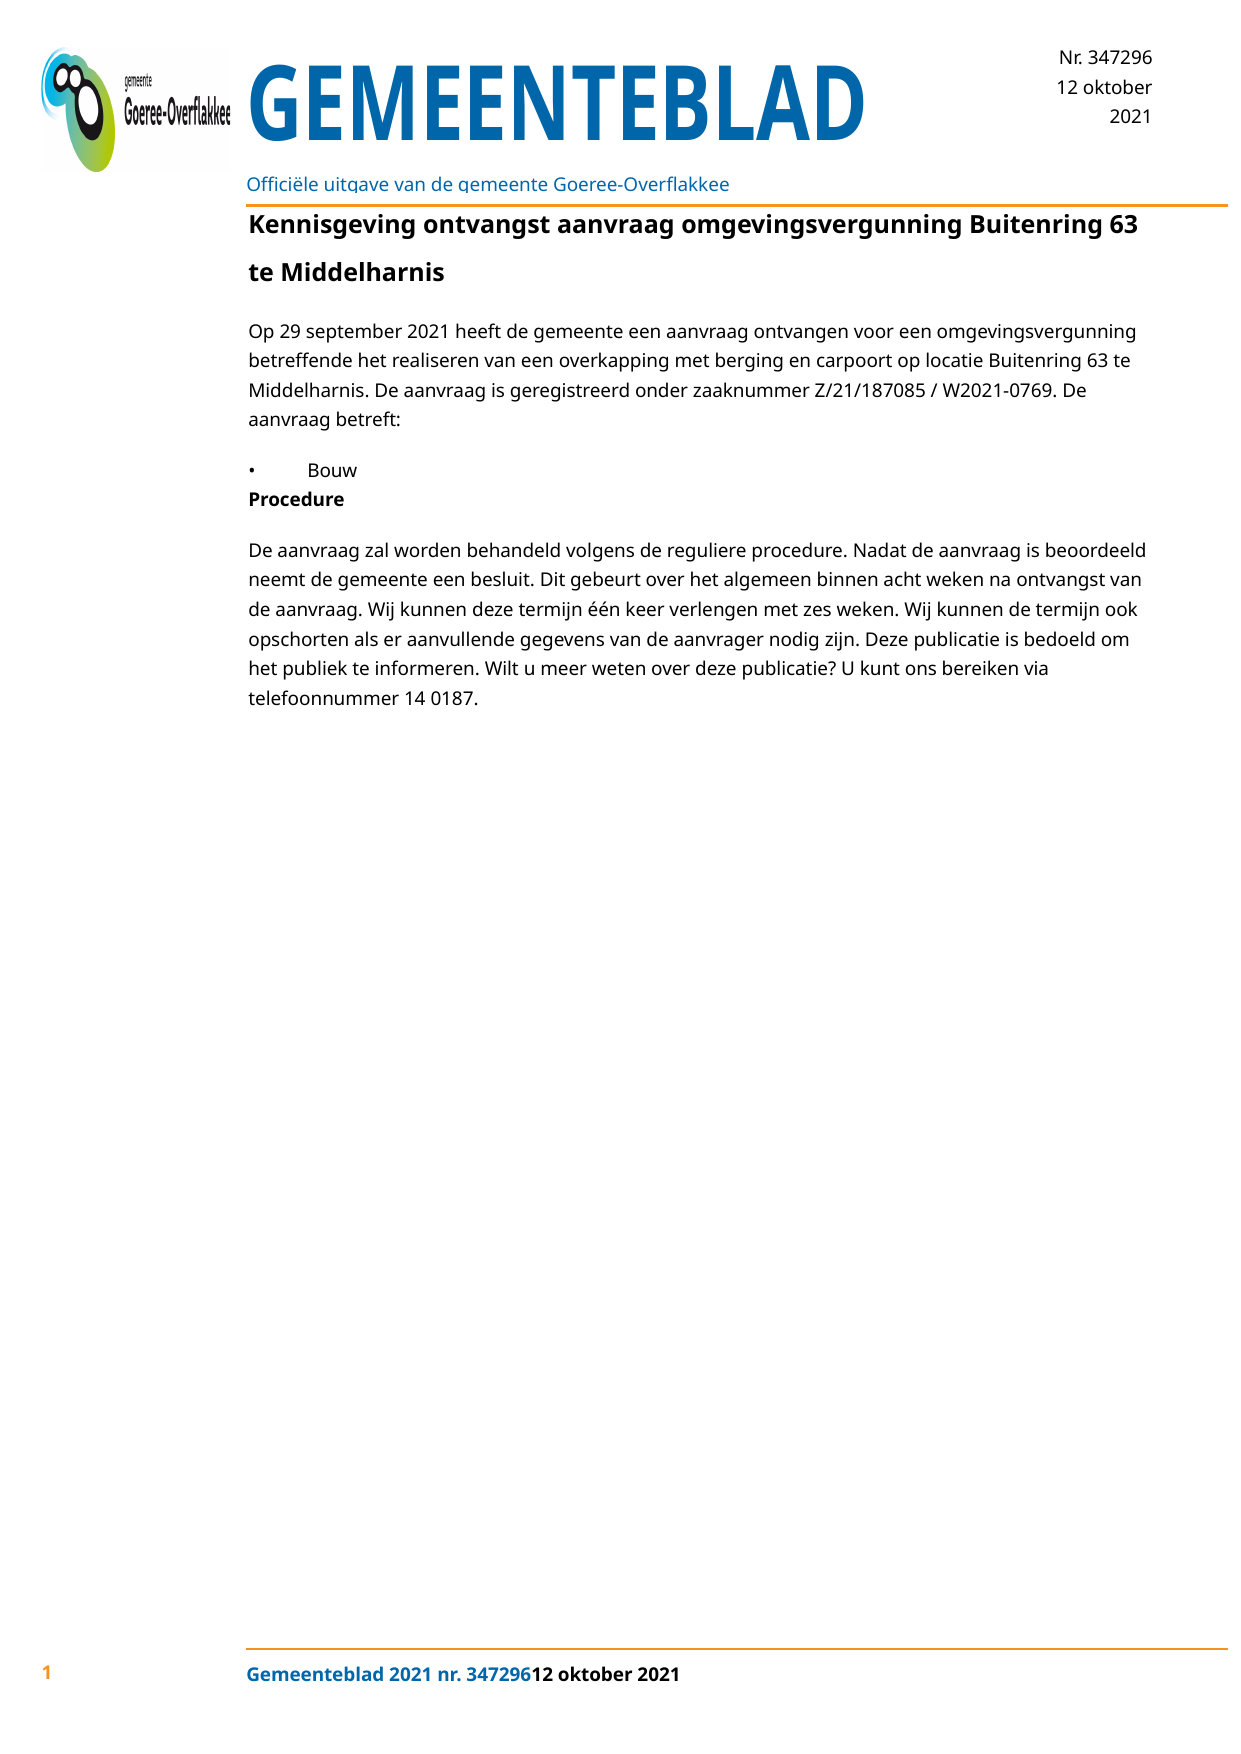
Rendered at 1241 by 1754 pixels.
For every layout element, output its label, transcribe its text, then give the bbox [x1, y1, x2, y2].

picture [41, 47, 231, 172]
text Procedure [248, 487, 1152, 512]
text Kennisgeving ontvangst aanvraag omgevingsvergunning Buitenring 63 te Middelharnis [248, 207, 1152, 288]
list Bouw [248, 457, 1152, 483]
text Op 29 september 2021 heeft de gemeente een aanvraag ontvangen voor een omgevingsvergunning betreffende het realiseren van een overkapping met berging en carpoort op locatie Buitenring 63 te Middelharnis. De aanvraag is geregistreerd onder zaaknummer Z/21/187085 / W2021-0769. De aanvraag betreft: [248, 318, 1152, 432]
text De aanvraag zal worden behandeld volgens de reguliere procedure. Nadat de aanvraag is beoordeeld neemt de gemeente een besluit. Dit gebeurt over het algemeen binnen acht weken na ontvangst van de aanvraag. Wij kunnen deze termijn één keer verlengen met zes weken. Wij kunnen de termijn ook opschorten als er aanvullende gegevens van de aanvrager nodig zijn. Deze publicatie is bedoeld om het publiek te informeren. Wilt u meer weten over deze publicatie? U kunt ons bereiken via telefoonnummer 14 0187. [248, 537, 1152, 711]
